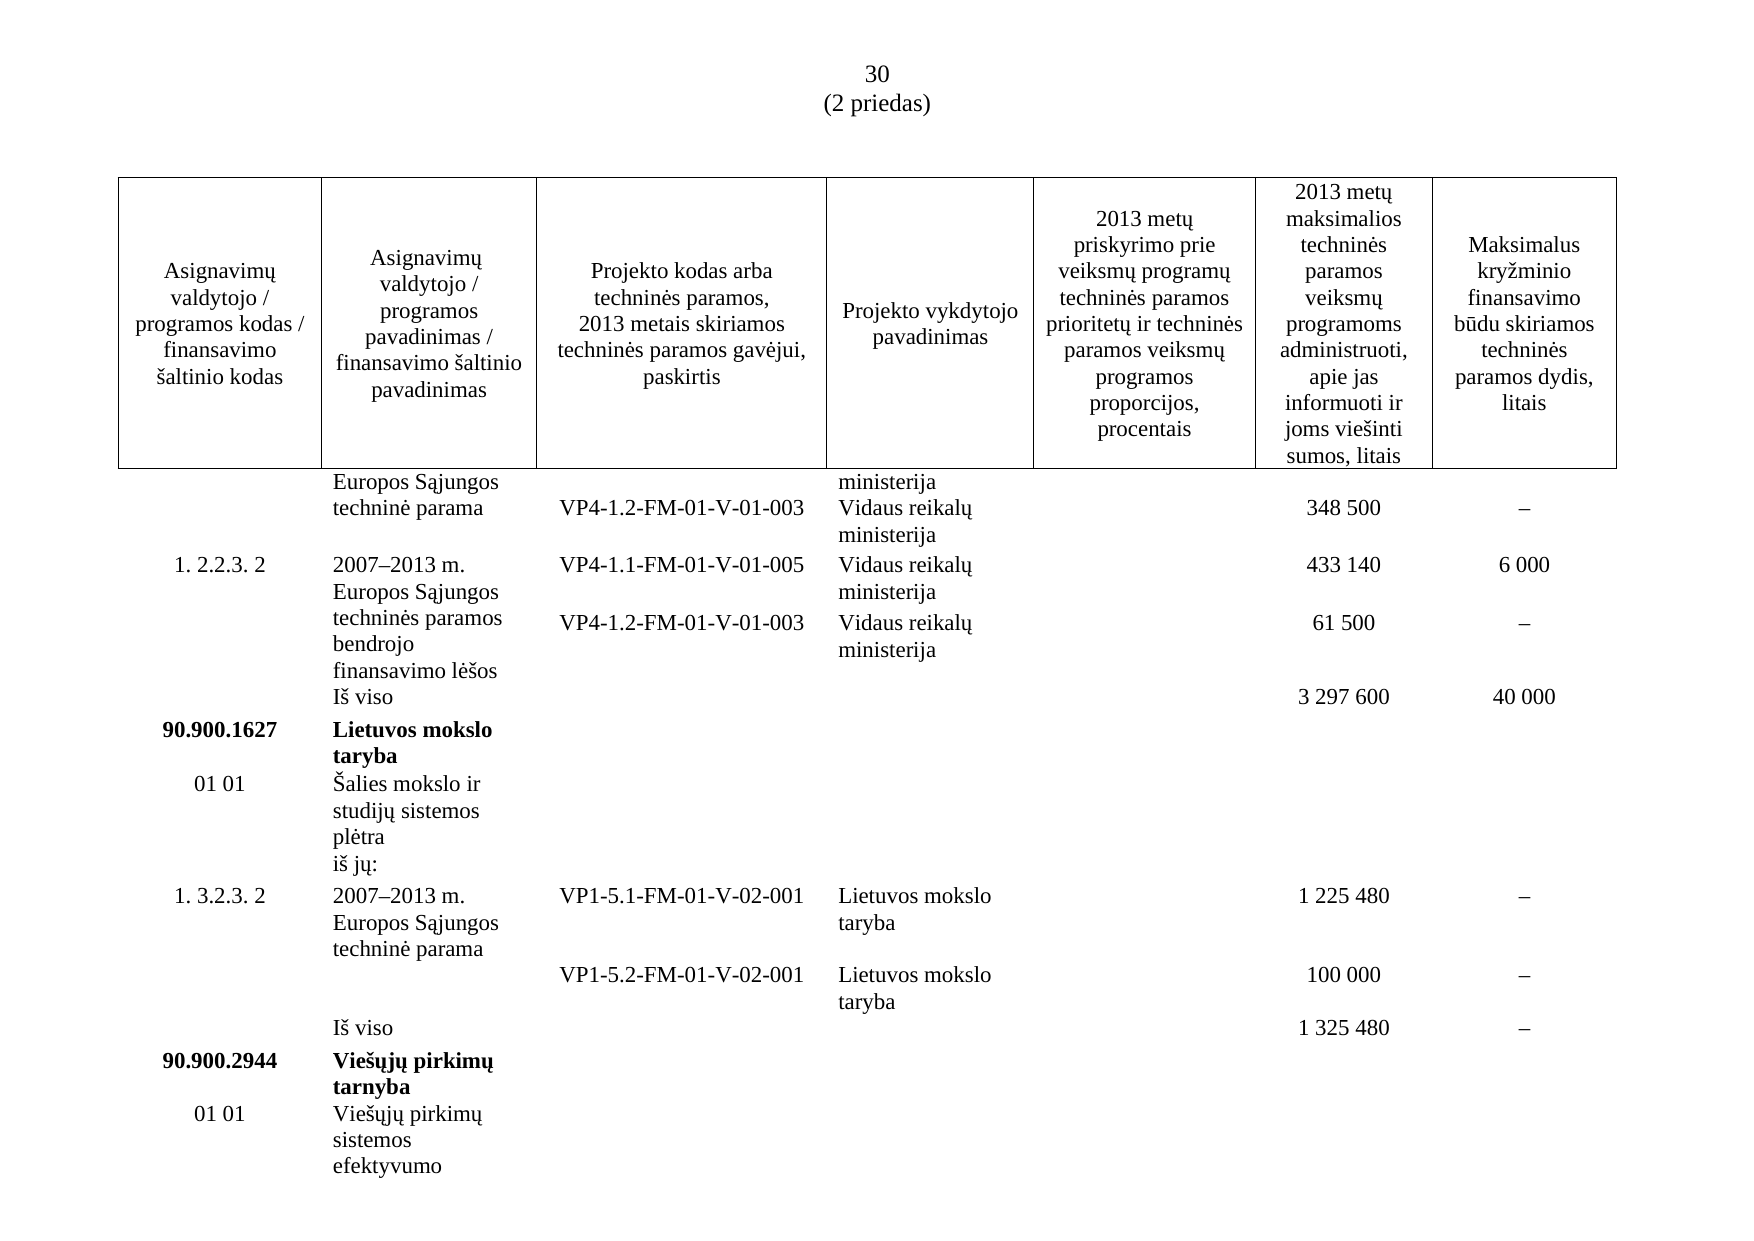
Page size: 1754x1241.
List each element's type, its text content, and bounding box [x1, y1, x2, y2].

table_cell [536, 683, 827, 716]
table_cell [118, 469, 321, 551]
table_cell Vidaus reikalų ministerija [827, 495, 1034, 551]
table_cell – [1432, 883, 1616, 935]
table_header 2013 metų priskyrimo prie veiksmų programų techninės paramos prioritetų ir techninės paramos veiksmų programos proporcijos, procentais [1034, 178, 1255, 468]
table_cell [536, 771, 827, 849]
table_cell VP4-1.1-FM-01-V-01-005 [536, 551, 827, 609]
table_cell [1034, 1014, 1255, 1047]
table_header Projekto kodas arba techninės paramos, 2013 metais skiriamos techninės paramos gavėjui, paskirtis [537, 178, 826, 468]
table_cell [1255, 771, 1432, 849]
table_cell [1034, 683, 1255, 716]
table_cell [1432, 850, 1616, 882]
table_cell Vidaus reikalų ministerija [827, 551, 1034, 609]
table_cell [1255, 716, 1432, 771]
table_cell [1255, 1047, 1432, 1100]
table_header Projekto vykdytojo pavadinimas [827, 178, 1033, 468]
table_cell 100 000 [1255, 935, 1432, 1014]
table_cell [1034, 883, 1255, 935]
table_cell [118, 1014, 321, 1047]
table_cell 01 01 [118, 771, 321, 849]
table_cell 1 325 480 [1255, 1014, 1432, 1047]
table_cell [536, 1014, 827, 1047]
table_cell Europos Sąjungos techninė parama [321, 469, 536, 551]
table_cell Vidaus reikalų ministerija [827, 609, 1034, 683]
table_cell Iš viso [321, 683, 536, 716]
table_cell [1034, 609, 1255, 683]
table_cell [1034, 850, 1255, 882]
table_cell iš jų: [321, 850, 536, 882]
table_cell – [1432, 1014, 1616, 1047]
table_cell [536, 1100, 827, 1179]
table_cell 01 01 [118, 1100, 321, 1179]
table_cell [827, 1014, 1034, 1047]
table_cell VP1-5.2-FM-01-V-02-001 [536, 935, 827, 1014]
table_cell – [1432, 935, 1616, 1014]
table_cell [827, 716, 1034, 771]
table_cell 40 000 [1432, 683, 1616, 716]
table_cell Lietuvos mokslo taryba [827, 883, 1034, 935]
table_cell [1034, 469, 1255, 494]
table_cell [827, 1100, 1034, 1179]
table_cell – [1432, 495, 1616, 551]
table_cell 61 500 [1255, 609, 1432, 683]
table_cell [1034, 495, 1255, 551]
table_cell Viešųjų pirkimų sistemos efektyvumo [321, 1100, 536, 1179]
table_cell [1034, 551, 1255, 609]
table_cell [536, 469, 827, 494]
table_cell 1. 2.2.3. 2 [118, 551, 321, 683]
table_cell Lietuvos mokslo taryba [321, 716, 536, 771]
table_cell [1034, 1100, 1255, 1179]
table_cell [536, 850, 827, 882]
table_cell 348 500 [1255, 495, 1432, 551]
table_cell [1034, 1047, 1255, 1100]
table_cell 1 225 480 [1255, 883, 1432, 935]
table_cell VP4-1.2-FM-01-V-01-003 [536, 495, 827, 551]
table_cell Šalies mokslo ir studijų sistemos plėtra [321, 771, 536, 849]
table_cell [536, 716, 827, 771]
table_cell [1432, 771, 1616, 849]
table_cell [118, 850, 321, 882]
table_header Maksimalus kryžminio finansavimo būdu skiriamos techninės paramos dydis, litais [1433, 178, 1616, 468]
table_cell [1432, 1100, 1616, 1179]
table_cell ministerija [827, 469, 1034, 494]
table_cell Iš viso [321, 1014, 536, 1047]
table_cell [118, 683, 321, 716]
table_cell [1034, 771, 1255, 849]
table_cell [1432, 469, 1616, 494]
table_cell [536, 1047, 827, 1100]
table_cell [1432, 716, 1616, 771]
table_cell 6 000 [1432, 551, 1616, 609]
table_cell [1034, 935, 1255, 1014]
table_cell [1432, 1047, 1616, 1100]
table_cell – [1432, 609, 1616, 683]
table_cell [827, 850, 1034, 882]
table_header Asignavimų valdytojo / programos kodas / finansavimo šaltinio kodas [119, 178, 321, 468]
table_cell [1034, 716, 1255, 771]
table_cell 90.900.2944 [118, 1047, 321, 1100]
table_cell 433 140 [1255, 551, 1432, 609]
table_cell [1255, 850, 1432, 882]
table_header Asignavimų valdytojo / programos pavadinimas / finansavimo šaltinio pavadinimas [322, 178, 536, 468]
table_cell 3 297 600 [1255, 683, 1432, 716]
table_cell Lietuvos mokslo taryba [827, 935, 1034, 1014]
table_cell [1255, 469, 1432, 494]
table_cell [1255, 1100, 1432, 1179]
table_cell Viešųjų pirkimų tarnyba [321, 1047, 536, 1100]
table_cell 2007–2013 m. Europos Sąjungos techninė parama [321, 883, 536, 1014]
table_header 2013 metų maksimalios techninės paramos veiksmų programoms administruoti, apie jas informuoti ir joms viešinti sumos, litais [1256, 178, 1432, 468]
table_cell 1. 3.2.3. 2 [118, 883, 321, 1014]
table_cell [827, 1047, 1034, 1100]
table_cell [827, 683, 1034, 716]
table_cell 2007–2013 m. Europos Sąjungos techninės paramos bendrojo finansavimo lėšos [321, 551, 536, 683]
table_cell 90.900.1627 [118, 716, 321, 771]
table_cell VP1-5.1-FM-01-V-02-001 [536, 883, 827, 935]
table_cell VP4-1.2-FM-01-V-01-003 [536, 609, 827, 683]
table_cell [827, 771, 1034, 849]
